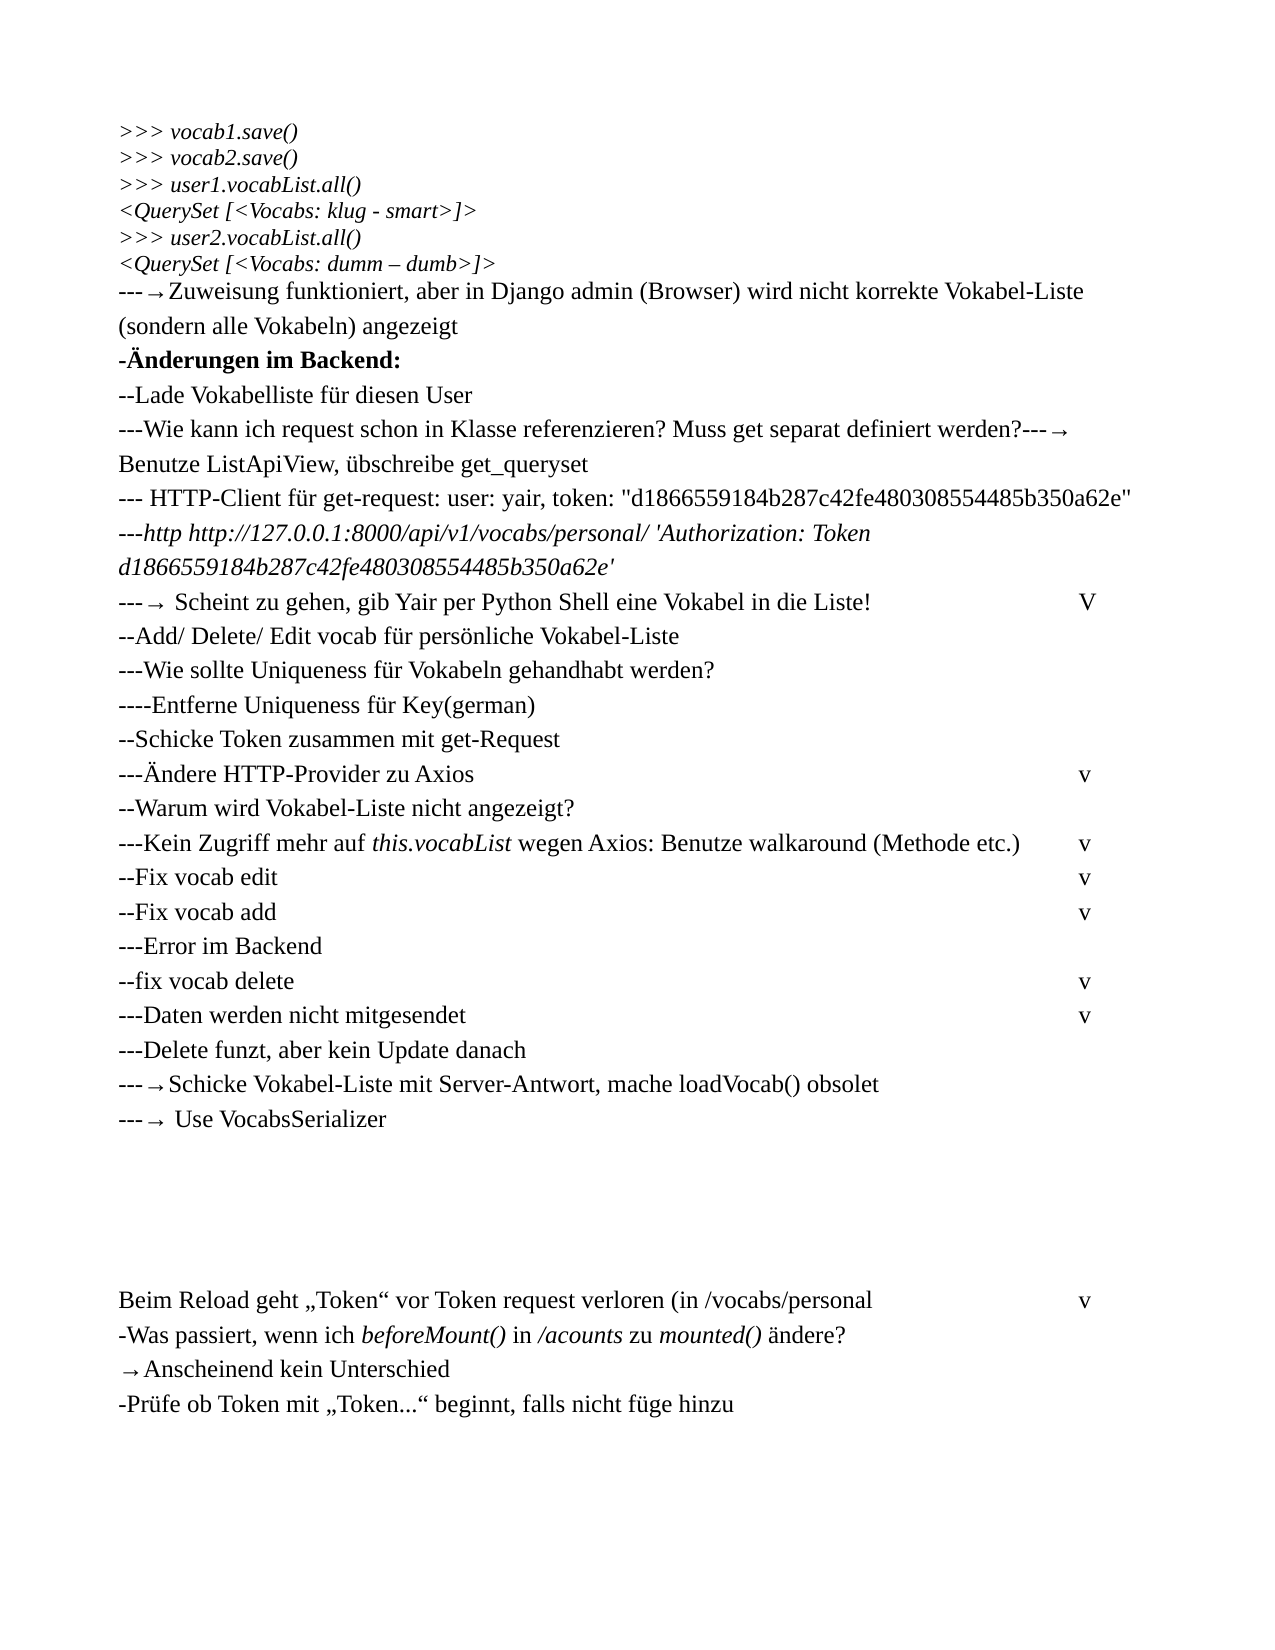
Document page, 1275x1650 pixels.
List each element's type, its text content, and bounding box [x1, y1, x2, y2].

text Beim Reload geht „Token“ vor Token request verloren (in /vocabs/personal v -Was passiert, wenn ich beforeMount() in /acounts zu mounted() ändere? →Anscheinend kein Unterschied -Prüfe ob Token mit „Token...“ beginnt, falls nicht füge hinzu [118, 1285, 1157, 1418]
text ---→Zuweisung funktioniert, aber in Django admin (Browser) wird nicht korrekte Vokabel-Liste (sondern alle Vokabeln) angezeigt -Änderungen im Backend: --Lade Vokabelliste für diesen User ---Wie kann ich request schon in Klasse referenzieren? Muss get separat definiert werden?---→ Benutze ListApiView, übschreibe get_queryset --- HTTP-Client für get-request: user: yair, token: "d1866559184b287c42fe480308554485b350a62e" ---http http://127.0.0.1:8000/api/v1/vocabs/personal/ 'Authorization: Token d1866559184b287c42fe480308554485b350a62e' ---→ Scheint zu gehen, gib Yair per Python Shell eine Vokabel in die Liste! V --Add/ Delete/ Edit vocab für persönliche Vokabel-Liste ---Wie sollte Uniqueness für Vokabeln gehandhabt werden? ----Entferne Uniqueness für Key(german) --Schicke Token zusammen mit get-Request ---Ändere HTTP-Provider zu Axios v --Warum wird Vokabel-Liste nicht angezeigt? ---Kein Zugriff mehr auf this.vocabList wegen Axios: Benutze walkaround (Methode etc.) v --Fix vocab edit v --Fix vocab add v ---Error im Backend --fix vocab delete v ---Daten werden nicht mitgesendet v ---Delete funzt, aber kein Update danach ---→Schicke Vokabel-Liste mit Server-Antwort, mache loadVocab() obsolet ---→ Use VocabsSerializer [118, 276, 1157, 1167]
text >>> user2.vocabList.all() [118, 223, 1157, 250]
text <QuerySet [<Vocabs: klug - smart>]> [118, 197, 1157, 223]
text >>> vocab1.save() [118, 118, 1157, 144]
text >>> vocab2.save() [118, 144, 1157, 171]
text <QuerySet [<Vocabs: dumm – dumb>]> [118, 250, 1157, 276]
text >>> user1.vocabList.all() [118, 171, 1157, 197]
